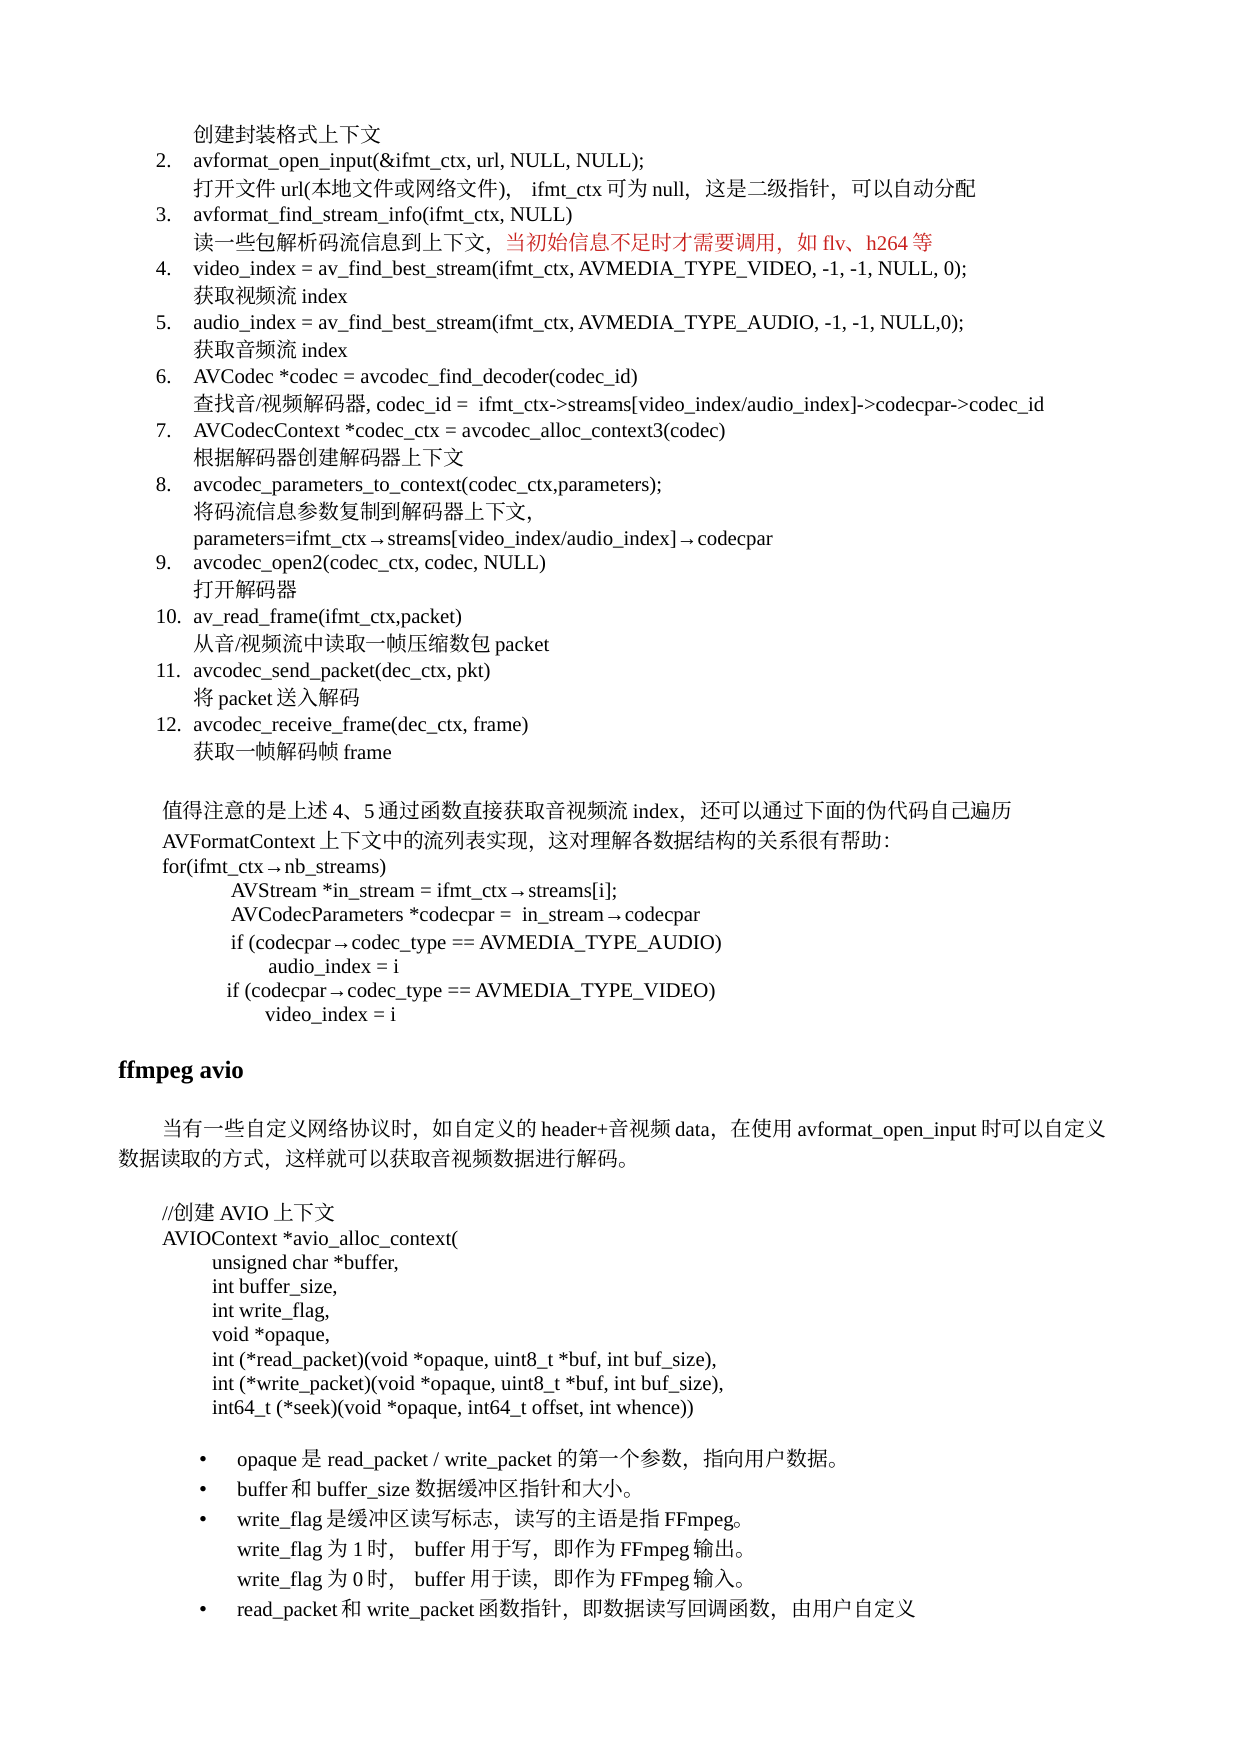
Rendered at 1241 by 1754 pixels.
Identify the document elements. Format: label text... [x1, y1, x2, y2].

list 创建封装格式上下文 [156, 118, 1122, 148]
list 查找音/视频解码器, codec_id = ifmt_ctx->streams[video_index/audio_index]->codecpar->codec_id [156, 388, 1122, 418]
text if (codecpar→codec_type == AVMEDIA_TYPE_VIDEO) [118, 978, 1122, 1002]
text int buffer_size, [118, 1274, 1122, 1298]
list 获取视频流index [156, 280, 1122, 310]
list 将packet送入解码 [156, 682, 1122, 712]
text int64_t (*seek)(void *opaque, int64_t offset, int whence)) [118, 1394, 1122, 1419]
text void *opaque, [118, 1322, 1122, 1346]
list 打开文件url(本地文件或网络文件)， ifmt_ctx可为null，这是二级指针，可以自动分配 [156, 172, 1122, 202]
list AVStream *in_stream = ifmt_ctx→streams[i]; [193, 878, 1122, 902]
list AVCodecParameters *codecpar = in_stream→codecpar [193, 902, 1122, 926]
list av_read_frame(ifmt_ctx,packet) [156, 604, 1122, 628]
text ffmpeg avio [118, 1055, 1122, 1084]
list avcodec_open2(codec_ctx, codec, NULL) [156, 550, 1122, 574]
text unsigned char *buffer, [118, 1250, 1122, 1274]
list 获取一帧解码帧frame [156, 736, 1122, 766]
list buffer和buffer_size 数据缓冲区指针和大小。 [199, 1473, 1122, 1502]
list 打开解码器 [156, 574, 1122, 604]
list write_flag 为1时， buffer ⽤于写，即作为FFmpeg输出。 [199, 1532, 1122, 1562]
list audio_index = i [231, 954, 1122, 978]
list opaque是 read_packet / write_packet 的第⼀个参数，指向⽤户数据。 [199, 1443, 1122, 1473]
text int write_flag, [118, 1298, 1122, 1322]
text int (*write_packet)(void *opaque, uint8_t *buf, int buf_size), [118, 1371, 1122, 1394]
list 根据解码器创建解码器上下文 [156, 442, 1122, 472]
list audio_index = av_find_best_stream(ifmt_ctx, AVMEDIA_TYPE_AUDIO, -1, -1, NULL,0); [156, 310, 1122, 334]
list 获取音频流index [156, 334, 1122, 364]
list write_flag是缓冲区读写标志，读写的主语是指FFmpeg。 [199, 1502, 1122, 1532]
list read_packet和write_packet函数指针，即数据读写回调函数，由用户自定义 [199, 1592, 1122, 1622]
list avcodec_send_packet(dec_ctx, pkt) [156, 658, 1122, 682]
list 将码流信息参数复制到解码器上下文， parameters=ifmt_ctx→streams[video_index/audio_index]→codecpar [156, 496, 1122, 550]
list AVCodecContext *codec_ctx = avcodec_alloc_context3(codec) [156, 418, 1122, 442]
text for(ifmt_ctx→nb_streams) [118, 854, 1122, 878]
text int (*read_packet)(void *opaque, uint8_t *buf, int buf_size), [118, 1346, 1122, 1371]
list if (codecpar→codec_type == AVMEDIA_TYPE_AUDIO) [193, 930, 1122, 954]
list AVCodec *codec = avcodec_find_decoder(codec_id) [156, 364, 1122, 388]
list avformat_open_input(&ifmt_ctx, url, NULL, NULL); [156, 148, 1122, 172]
list video_index = av_find_best_stream(ifmt_ctx, AVMEDIA_TYPE_VIDEO, -1, -1, NULL, 0); [156, 256, 1122, 280]
text 值得注意的是上述4、5通过函数直接获取音视频流index，还可以通过下面的伪代码自己遍历 AVFormatContext上下文中的流列表实现，这对理解各数据结构的关系很有帮助： [118, 794, 1122, 854]
text //创建AVIO上下文 [118, 1196, 1122, 1226]
list avformat_find_stream_info(ifmt_ctx, NULL) [156, 202, 1122, 226]
list 从音/视频流中读取一帧压缩数包packet [156, 628, 1122, 658]
text 当有一些自定义网络协议时，如自定义的header+音视频data，在使用avformat_open_input时可以自定义数据读取的方式，这样就可以获取音视频数据进行解码。 [118, 1112, 1122, 1172]
list avcodec_receive_frame(dec_ctx, frame) [156, 712, 1122, 736]
list avcodec_parameters_to_context(codec_ctx,parameters); [156, 472, 1122, 496]
list 读一些包解析码流信息到上下文，当初始信息不足时才需要调用，如flv、h264等 [156, 226, 1122, 256]
list write_flag 为0时， buffer ⽤于读，即作为FFmpeg输⼊。 [199, 1562, 1122, 1592]
text AVIOContext *avio_alloc_context( [118, 1226, 1122, 1250]
text video_index = i [118, 1002, 1122, 1026]
